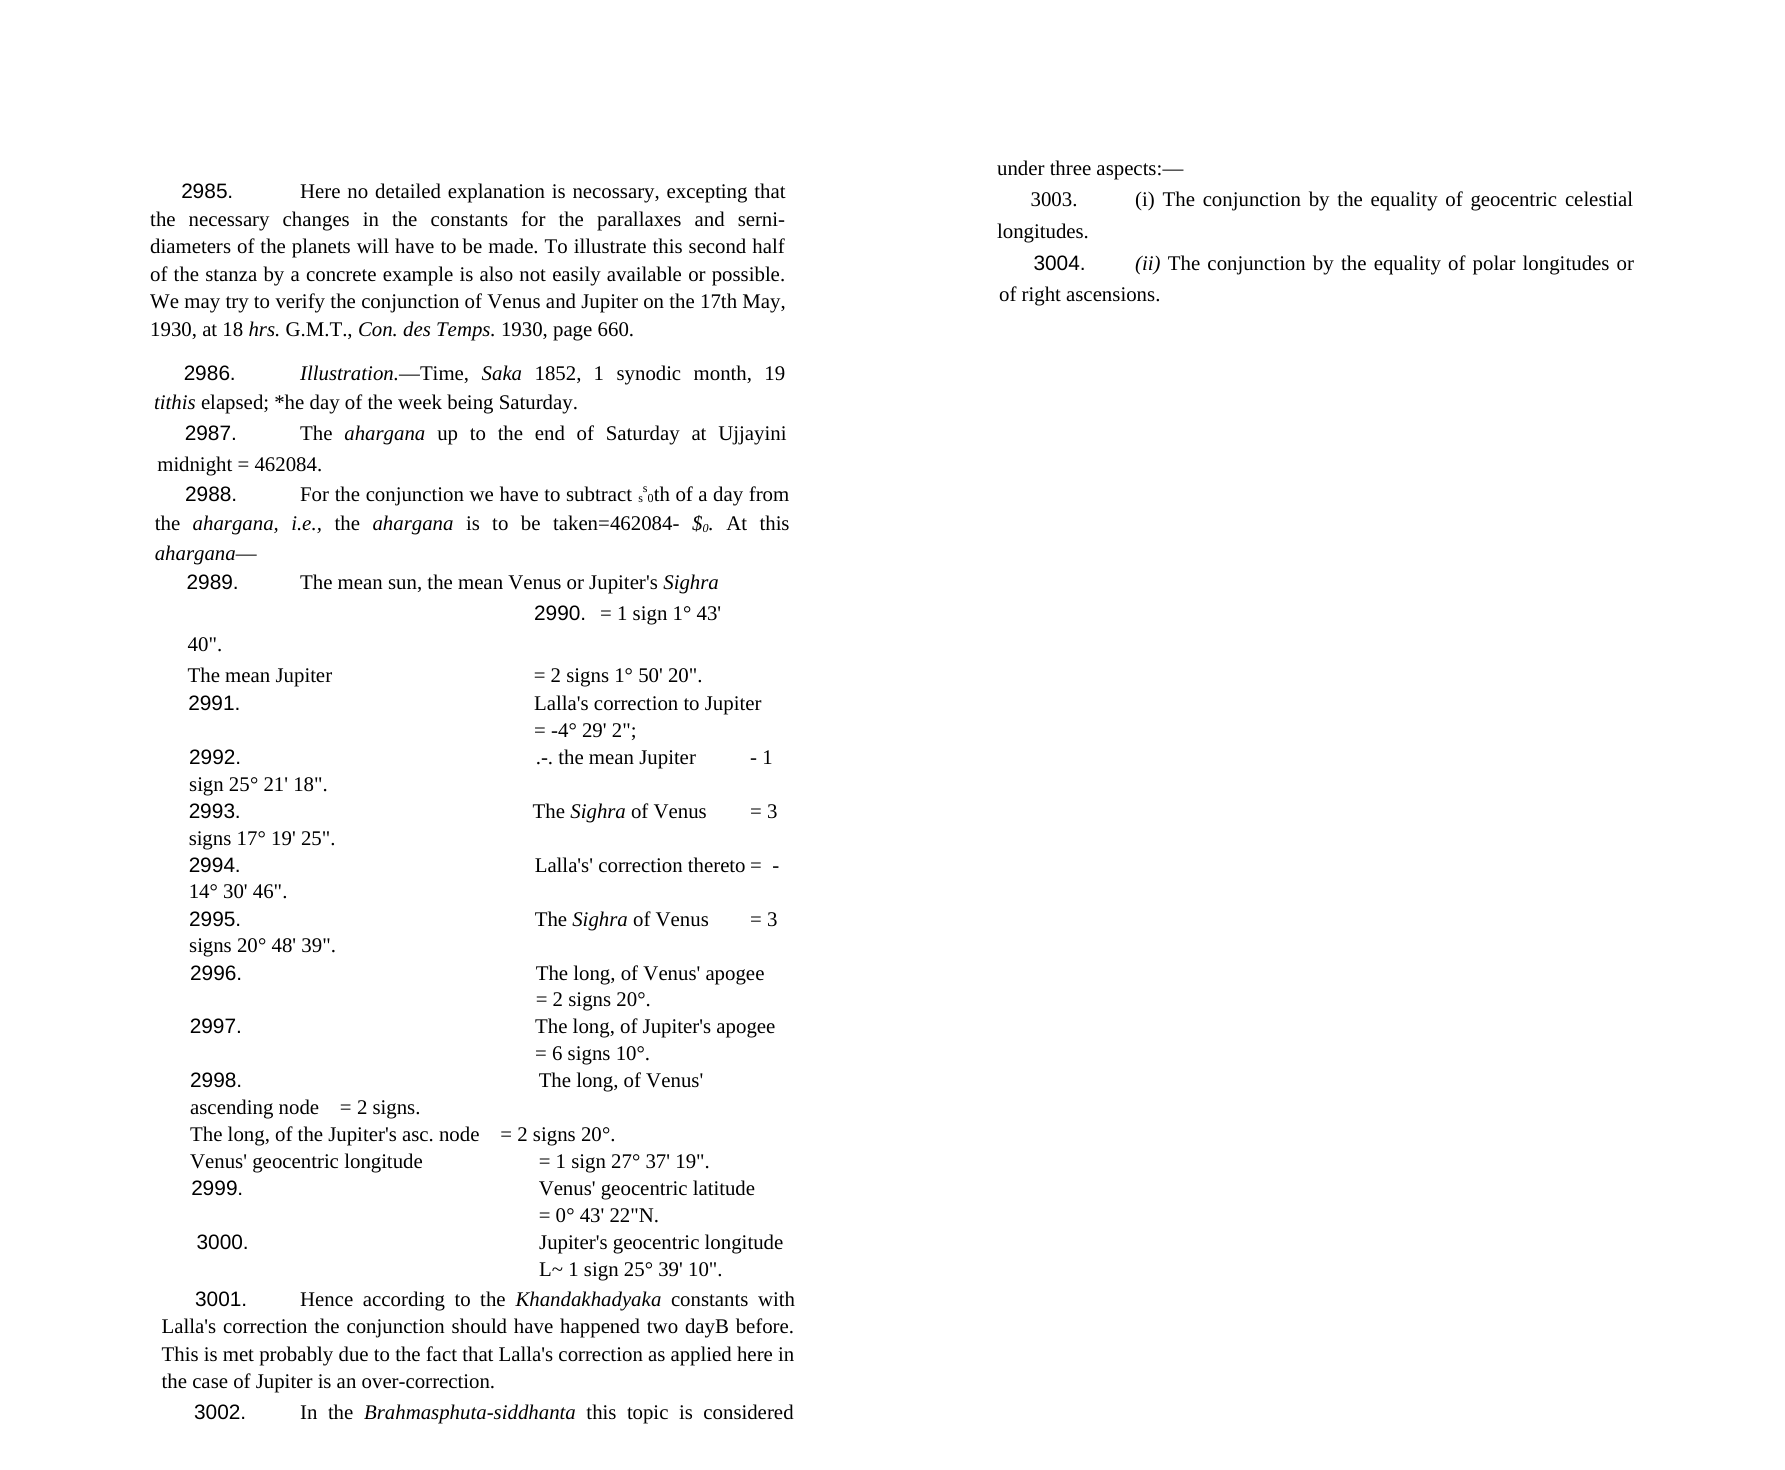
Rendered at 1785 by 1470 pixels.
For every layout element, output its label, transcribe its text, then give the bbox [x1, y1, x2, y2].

list (i) The conjunction by the equality of geocentric celestial longitudes. [997, 181, 1633, 244]
list The long, of Venus' apogee = 2 signs 20°. [190, 958, 795, 1012]
list The long, of Jupiter's apogee = 6 signs 10°. [189, 1012, 795, 1066]
list Venus' geocentric latitude = 0° 43' 22"N. [191, 1174, 795, 1228]
list The ahargana up to the end of Saturday at Ujjayini midnight = 462084. [157, 415, 787, 477]
list Illustration.—Time, Saka 1852, 1 synodic month, 19 tithis elapsed; *he day of the week being Saturday. [154, 357, 785, 415]
list In the Brahmasphuta-siddhanta this topic is considered [162, 1394, 794, 1426]
list Jupiter's geocentric longitude L~ 1 sign 25° 39' 10". [196, 1228, 795, 1282]
list The long, of Venus' ascending node = 2 signs. The long, of the Jupiter's asc. node = 2 signs 20°. Venus' geocentric longitude = 1 sign 27° 37' 19". [190, 1066, 755, 1174]
list The Sighra of Venus = 3 signs 17° 19' 25". [188, 796, 795, 850]
list under three aspects:— [997, 150, 1633, 181]
list Hence according to the Khandakhadyaka constants with Lalla's correction the conjunction should have happened two dayB before. This is met probably due to the fact that Lalla's correction as applied here in the case of Jupiter is an over-correction. [161, 1284, 795, 1394]
list Here no detailed explanation is necossary, excepting that the necessary changes in the constants for the parallaxes and serni-diameters of the planets will have to be made. To illustrate this second half of the stanza by a concrete example is also not easily available or possible. We may try to verify the conjunction of Venus and Jupiter on the 17th May, 1930, at 18 hrs. G.M.T., Con. des Temps. 1930, page 660. [150, 177, 786, 342]
list Lalla's' correction thereto = -14° 30' 46". [188, 850, 795, 904]
list = 1 sign 1° 43' 40". The mean Jupiter = 2 signs 1° 50' 20". [187, 595, 755, 688]
list (ii) The conjunction by the equality of polar longitudes or of right ascensions. [999, 244, 1634, 308]
list .-. the mean Jupiter - 1 sign 25° 21' 18". [189, 742, 795, 796]
list Lalla's correction to Jupiter = -4° 29' 2"; [188, 688, 795, 742]
list For the conjunction we have to subtract ss0th of a day from the ahargana, i.e., the ahargana is to be taken=462084- $0. At this ahargana— [154, 477, 789, 566]
list The Sighra of Venus = 3 signs 20° 48' 39". [189, 904, 795, 958]
list The mean sun, the mean Venus or Jupiter's Sighra [186, 566, 795, 595]
